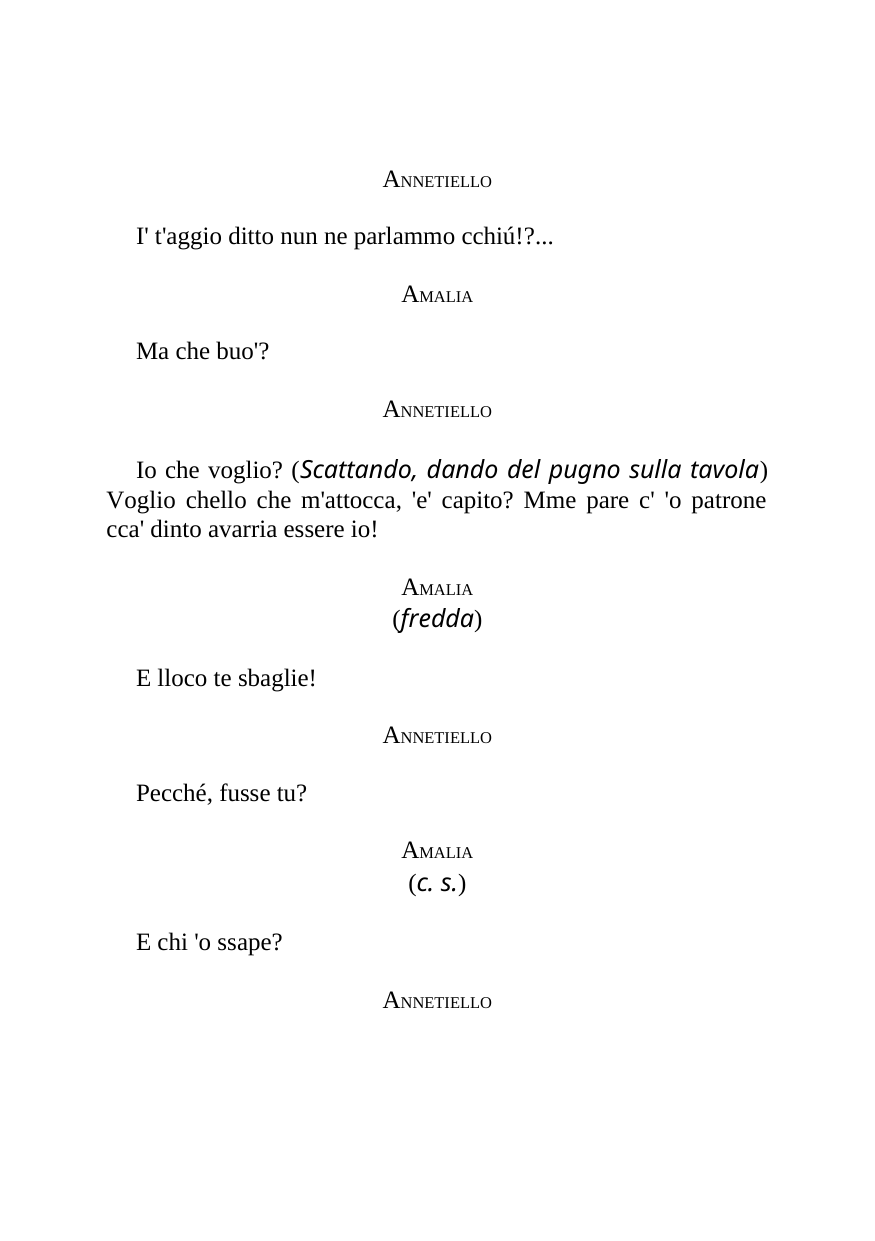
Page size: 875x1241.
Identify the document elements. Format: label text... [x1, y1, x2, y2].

text Annetiello [106, 721, 768, 749]
text (fredda) [106, 600, 768, 634]
text Amalia [106, 279, 768, 307]
text Io che voglio? (Scattando, dando del pugno sulla tavola) Voglio chello che m'attocca, 'e' capito? Mme pare c' 'o patrone cca' dinto avarria essere io! [106, 451, 768, 543]
text E chi 'o ssape? [106, 927, 768, 956]
text E lloco te sbaglie! [106, 663, 768, 692]
text Amalia [106, 572, 768, 600]
text I' t'aggio ditto nun ne parlammo cchiú!?... [106, 221, 768, 250]
text (c. s.) [106, 864, 768, 898]
text Amalia [106, 836, 768, 864]
text Annetiello [106, 164, 768, 192]
text Annetiello [106, 985, 768, 1013]
text Pecché, fusse tu? [106, 778, 768, 807]
text Annetiello [106, 394, 768, 422]
text Ma che buo'? [106, 336, 768, 365]
